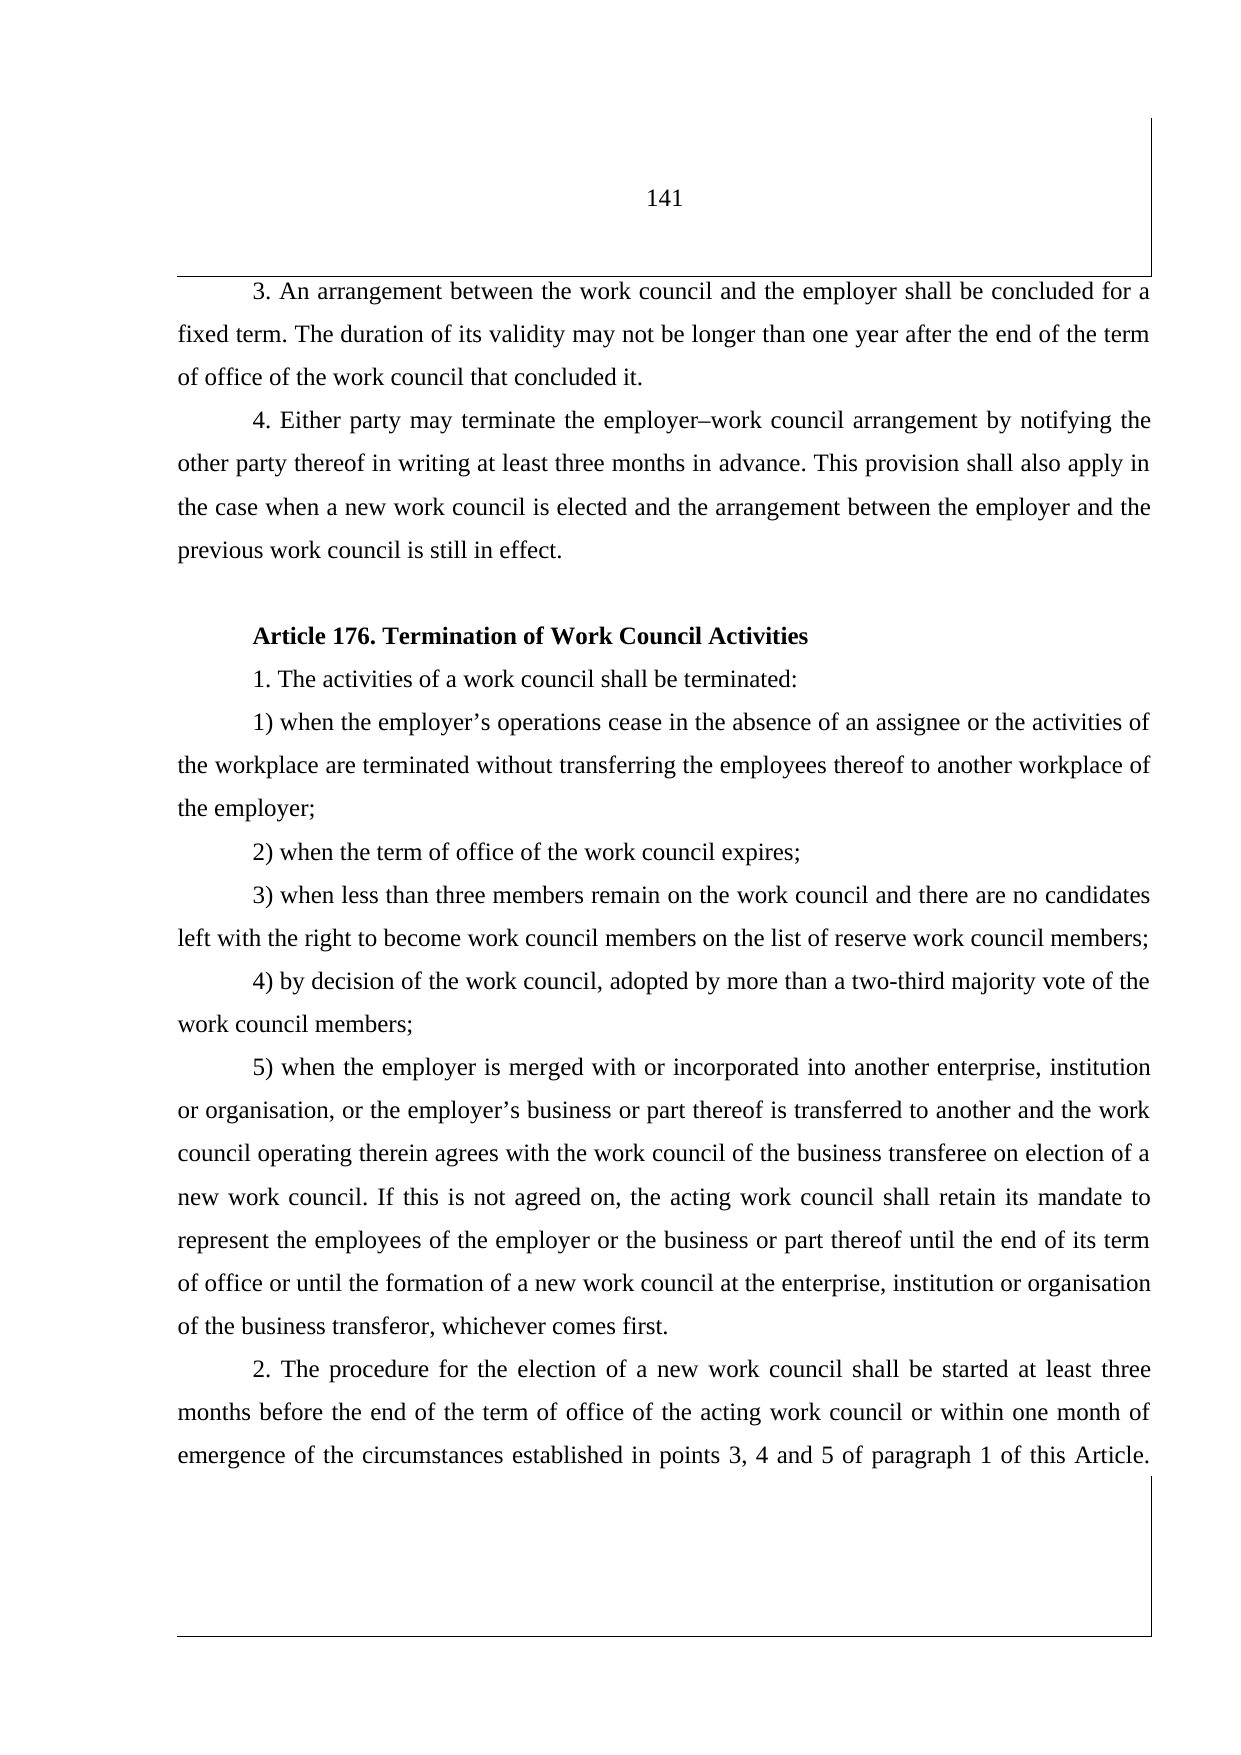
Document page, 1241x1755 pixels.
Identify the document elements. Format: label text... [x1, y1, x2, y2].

text 3) when less than three members remain on the work council and there are no candidates left with the right to become work council members on the list of reserve work council members; [177, 880, 1152, 952]
text 1) when the employer’s operations cease in the absence of an assignee or the activities of the workplace are terminated without transferring the employees thereof to another workplace of the employer; [177, 707, 1152, 822]
text 5) when the employer is merged with or incorporated into another enterprise, institution or organisation, or the employer’s business or part thereof is transferred to another and the work council operating therein agrees with the work council of the business transferee on election of a new work council. If this is not agreed on, the acting work council shall retain its mandate to represent the employees of the employer or the business or part thereof until the end of its term of office or until the formation of a new work council at the enterprise, institution or organisation of the business transferor, whichever comes first. [177, 1052, 1152, 1340]
text 4) by decision of the work council, adopted by more than a two-third majority vote of the work council members; [177, 966, 1152, 1038]
text 4. Either party may terminate the employer–work council arrangement by notifying the other party thereof in writing at least three months in advance. This provision shall also apply in the case when a new work council is elected and the arrangement between the employer and the previous work council is still in effect. [177, 405, 1152, 563]
text Article 176. Termination of Work Council Activities [177, 621, 1152, 650]
text 1. The activities of a work council shall be terminated: [177, 664, 1152, 693]
text 3. An arrangement between the work council and the employer shall be concluded for a fixed term. The duration of its validity may not be longer than one year after the end of the term of office of the work council that concluded it. [177, 276, 1152, 391]
text 2) when the term of office of the work council expires; [177, 837, 1152, 865]
text 2. The procedure for the election of a new work council shall be started at least three months before the end of the term of office of the acting work council or within one month of emergence of the circumstances established in points 3, 4 and 5 of paragraph 1 of this Article. [177, 1354, 1152, 1469]
